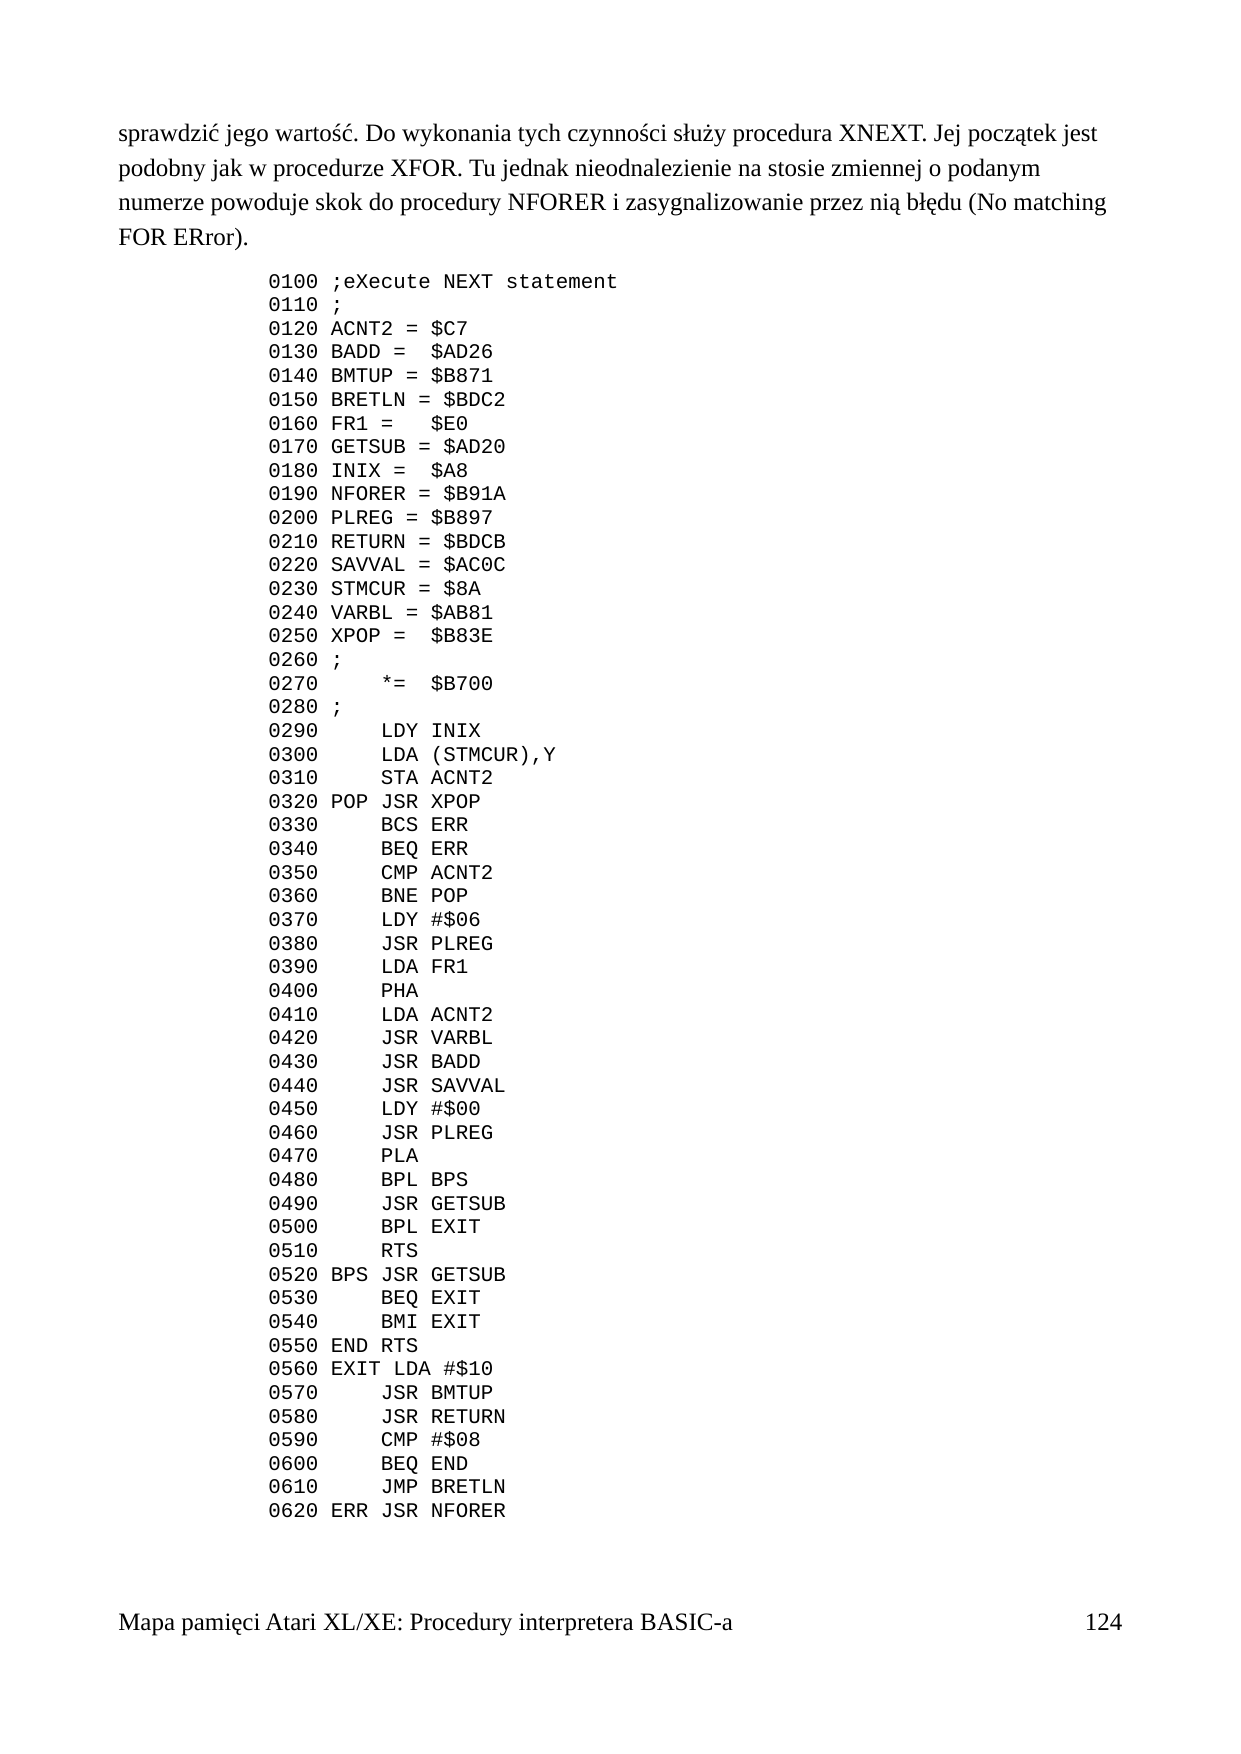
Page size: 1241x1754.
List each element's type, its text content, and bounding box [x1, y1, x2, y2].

text 0280 ; [118, 696, 1122, 720]
text 0190 NFORER = $B91A [118, 483, 1122, 507]
text 0300 LDA (STMCUR),Y [118, 743, 1122, 767]
text 0260 ; [118, 649, 1122, 673]
text 0250 XPOP = $B83E [118, 625, 1122, 649]
text 0400 PHA [118, 980, 1122, 1004]
text 0150 BRETLN = $BDC2 [118, 389, 1122, 412]
text 0200 PLREG = $B897 [118, 507, 1122, 531]
text 0120 ACNT2 = $C7 [118, 318, 1122, 342]
text 0270 *= $B700 [118, 673, 1122, 696]
text 0100 ;eXecute NEXT statement [118, 271, 1122, 294]
text 0580 JSR RETURN [118, 1406, 1122, 1429]
text 0180 INIX = $A8 [118, 460, 1122, 483]
text 0510 RTS [118, 1240, 1122, 1264]
text 0340 BEQ ERR [118, 838, 1122, 862]
text 0130 BADD = $AD26 [118, 342, 1122, 365]
text 0410 LDA ACNT2 [118, 1004, 1122, 1027]
text 0550 END RTS [118, 1335, 1122, 1358]
text 0310 STA ACNT2 [118, 767, 1122, 791]
text 0520 BPS JSR GETSUB [118, 1264, 1122, 1287]
text 0600 BEQ END [118, 1453, 1122, 1477]
text 0350 CMP ACNT2 [118, 862, 1122, 885]
text 0440 JSR SAVVAL [118, 1074, 1122, 1098]
text 0390 LDA FR1 [118, 956, 1122, 980]
text 0230 STMCUR = $8A [118, 578, 1122, 602]
text 0240 VARBL = $AB81 [118, 602, 1122, 625]
text sprawdzić jego wartość. Do wykonania tych czynności służy procedura XNEXT. Jej początek jest podobny jak w procedurze XFOR. Tu jednak nieodnalezienie na stosie zmiennej o podanym numerze powoduje skok do procedury NFORER i zasygnalizowanie przez nią błędu (No matching FOR ERror). [118, 118, 1122, 250]
text 0160 FR1 = $E0 [118, 412, 1122, 436]
text 0210 RETURN = $BDCB [118, 531, 1122, 554]
text 0140 BMTUP = $B871 [118, 365, 1122, 389]
text 0590 CMP #$08 [118, 1429, 1122, 1453]
text 0110 ; [118, 294, 1122, 318]
text 0480 BPL BPS [118, 1169, 1122, 1193]
text 0420 JSR VARBL [118, 1027, 1122, 1051]
text 0500 BPL EXIT [118, 1216, 1122, 1240]
text 0220 SAVVAL = $AC0C [118, 554, 1122, 578]
text 0380 JSR PLREG [118, 933, 1122, 956]
text 0320 POP JSR XPOP [118, 791, 1122, 814]
text 0540 BMI EXIT [118, 1311, 1122, 1335]
text 0170 GETSUB = $AD20 [118, 436, 1122, 460]
text 0610 JMP BRETLN [118, 1477, 1122, 1500]
text 0450 LDY #$00 [118, 1098, 1122, 1122]
text 0560 EXIT LDA #$10 [118, 1358, 1122, 1382]
text 0530 BEQ EXIT [118, 1287, 1122, 1311]
text 0360 BNE POP [118, 885, 1122, 909]
text 0330 BCS ERR [118, 814, 1122, 838]
text 0570 JSR BMTUP [118, 1382, 1122, 1406]
text 0370 LDY #$06 [118, 909, 1122, 933]
text 0620 ERR JSR NFORER [118, 1500, 1122, 1524]
text 0460 JSR PLREG [118, 1122, 1122, 1146]
text 0430 JSR BADD [118, 1051, 1122, 1074]
text 0290 LDY INIX [118, 720, 1122, 743]
text 0470 PLA [118, 1146, 1122, 1169]
text 0490 JSR GETSUB [118, 1193, 1122, 1216]
